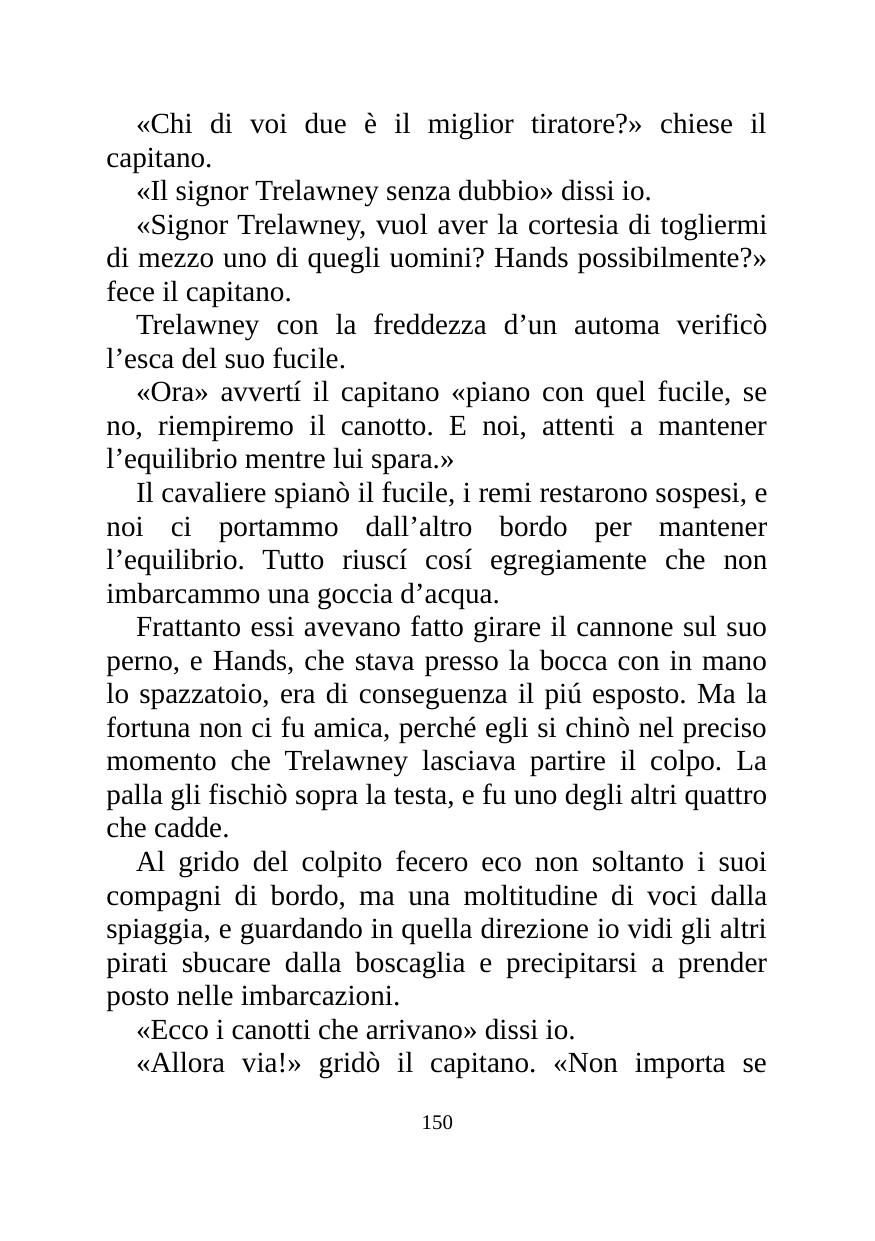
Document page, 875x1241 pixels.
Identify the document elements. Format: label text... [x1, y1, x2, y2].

text Il cavaliere spianò il fucile, i remi restarono sospesi, e noi ci portammo dall’altro bordo per mantener l’equilibrio. Tutto riuscí cosí egregiamente che non imbarcammo una goccia d’acqua. [106, 475, 768, 609]
text Trelawney con la freddezza d’un automa verificò l’esca del suo fucile. [106, 307, 768, 374]
text «Allora via!» gridò il capitano. «Non importa se [106, 1045, 768, 1079]
text Al grido del colpito fecero eco non soltanto i suoi compagni di bordo, ma una moltitudine di voci dalla spiaggia, e guardando in quella direzione io vidi gli altri pirati sbucare dalla boscaglia e precipitarsi a prender posto nelle imbarcazioni. [106, 844, 768, 1012]
text Frattanto essi avevano fatto girare il cannone sul suo perno, e Hands, che stava presso la bocca con in mano lo spazzatoio, era di conseguenza il piú esposto. Ma la fortuna non ci fu amica, perché egli si chinò nel preciso momento che Trelawney lasciava partire il colpo. La palla gli fischiò sopra la testa, e fu uno degli altri quattro che cadde. [106, 609, 768, 844]
text «Signor Trelawney, vuol aver la cortesia di togliermi di mezzo uno di quegli uomini? Hands possibilmente?» fece il capitano. [106, 207, 768, 307]
text «Ora» avvertí il capitano «piano con quel fucile, se no, riempiremo il canotto. E noi, attenti a mantener l’equilibrio mentre lui spara.» [106, 374, 768, 475]
text «Il signor Trelawney senza dubbio» dissi io. [106, 173, 768, 207]
text «Chi di voi due è il miglior tiratore?» chiese il capitano. [106, 106, 768, 173]
text «Ecco i canotti che arrivano» dissi io. [106, 1012, 768, 1045]
